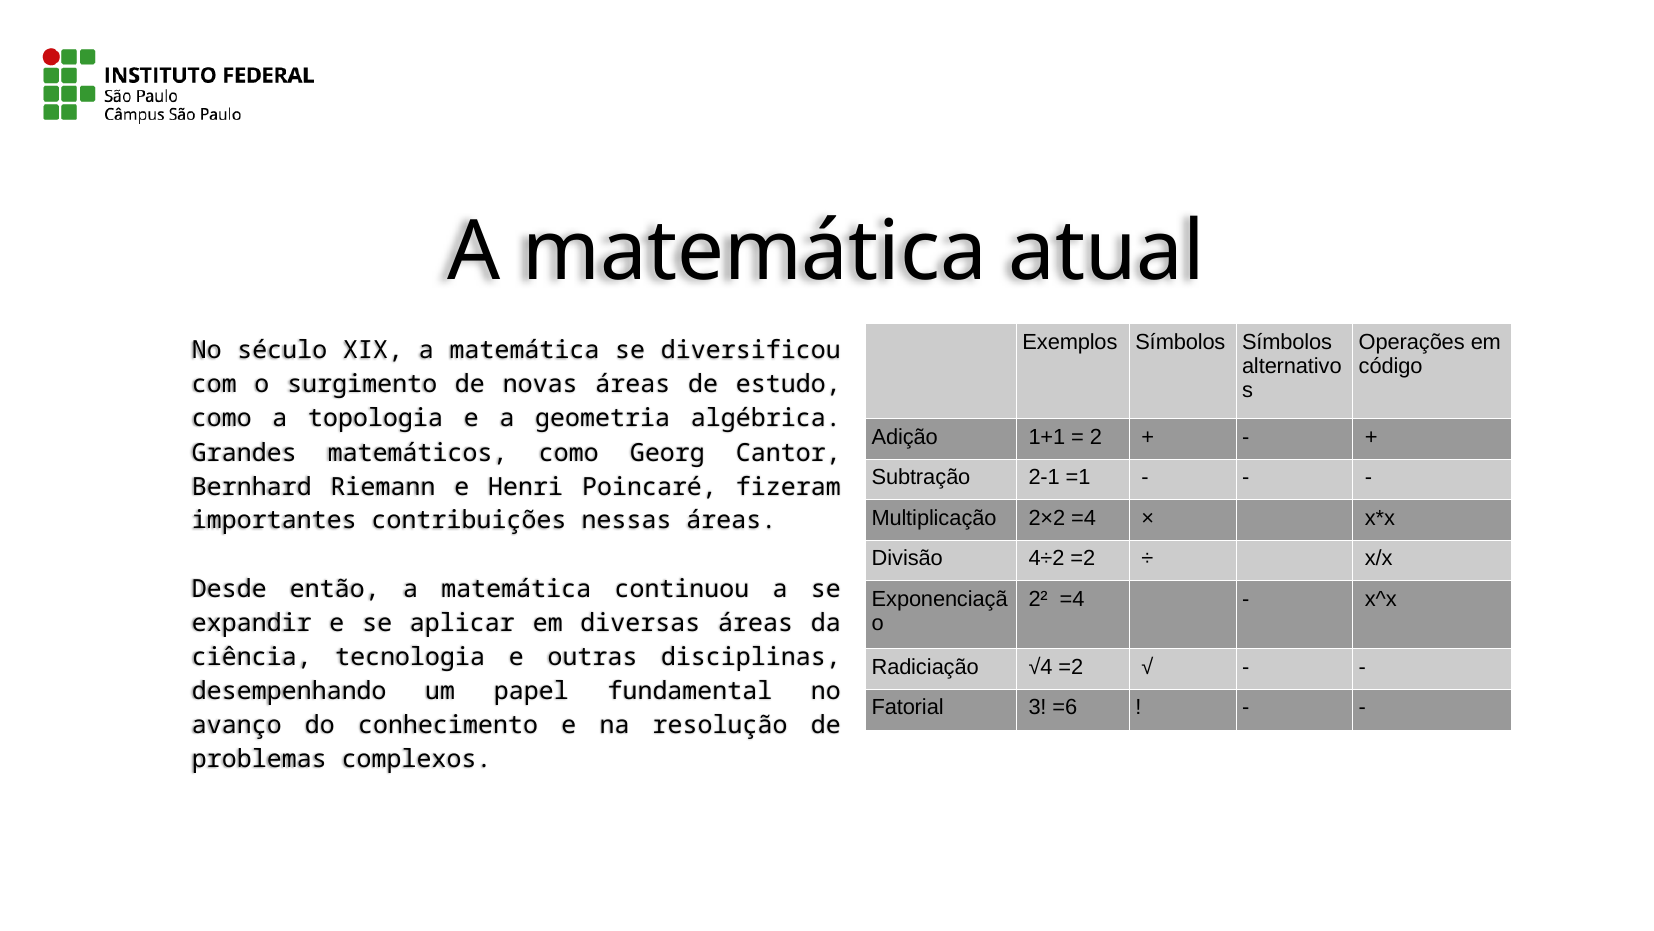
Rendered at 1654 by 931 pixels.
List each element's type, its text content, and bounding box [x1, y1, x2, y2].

table_cell - [1353, 460, 1511, 499]
table_cell √4 =2 [1017, 649, 1129, 689]
table_cell Fatorial [866, 690, 1016, 730]
table_cell 4÷2 =2 [1017, 541, 1129, 580]
table_cell 2-1 =1 [1017, 460, 1129, 499]
table_cell Multiplicação [866, 500, 1016, 540]
table_cell + [1353, 419, 1511, 459]
table_header Exemplos [1017, 324, 1129, 418]
table_cell - [1237, 460, 1352, 499]
table_cell Adição [866, 419, 1016, 459]
table_cell x^x [1353, 581, 1511, 648]
table_cell - [1237, 690, 1352, 730]
table_cell √ [1130, 649, 1236, 689]
text_box No século XIX, a matemática se diversificou com o surgimento de novas áreas de estudo, como a topologia e a geometria algébrica. Grandes matemáticos, como Georg Cantor, Bernhard Riemann e Henri Poincaré, fizeram importantes contribuições nessas áreas. Desde então, a matemática continuou a se expandir e se aplicar em diversas áreas da ciência, tecnologia e outras disciplinas, desempenhando um papel fundamental no avanço do conhecimento e na resolução de problemas complexos. [177, 324, 857, 739]
table_cell Subtração [866, 460, 1016, 499]
table_header Operações em código [1353, 324, 1511, 418]
table_cell + [1130, 419, 1236, 459]
table_cell × [1130, 500, 1236, 540]
table_cell ÷ [1130, 541, 1236, 580]
table_cell x*x [1353, 500, 1511, 540]
table_cell x/x [1353, 541, 1511, 580]
table_cell - [1130, 460, 1236, 499]
table_cell [1130, 581, 1236, 648]
table_cell Divisão [866, 541, 1016, 580]
table_cell 2² =4 [1017, 581, 1129, 648]
table_cell Radiciação [866, 649, 1016, 689]
table_cell ! [1130, 690, 1236, 730]
picture [29, 29, 325, 136]
table_cell - [1237, 649, 1352, 689]
table_cell - [1237, 581, 1352, 648]
title A matemática atual [82, 169, 1571, 325]
table_header Símbolos [1130, 324, 1236, 418]
table_cell 2×2 =4 [1017, 500, 1129, 540]
table_cell [1237, 541, 1352, 580]
table_header Símbolos alternativos [1237, 324, 1352, 418]
table_cell 3! =6 [1017, 690, 1129, 730]
table_cell [1237, 500, 1352, 540]
table_cell - [1353, 649, 1511, 689]
table_cell Exponenciação [866, 581, 1016, 648]
table_cell - [1237, 419, 1352, 459]
table_cell - [1353, 690, 1511, 730]
table_header [866, 324, 1016, 418]
table_cell 1+1 = 2 [1017, 419, 1129, 459]
